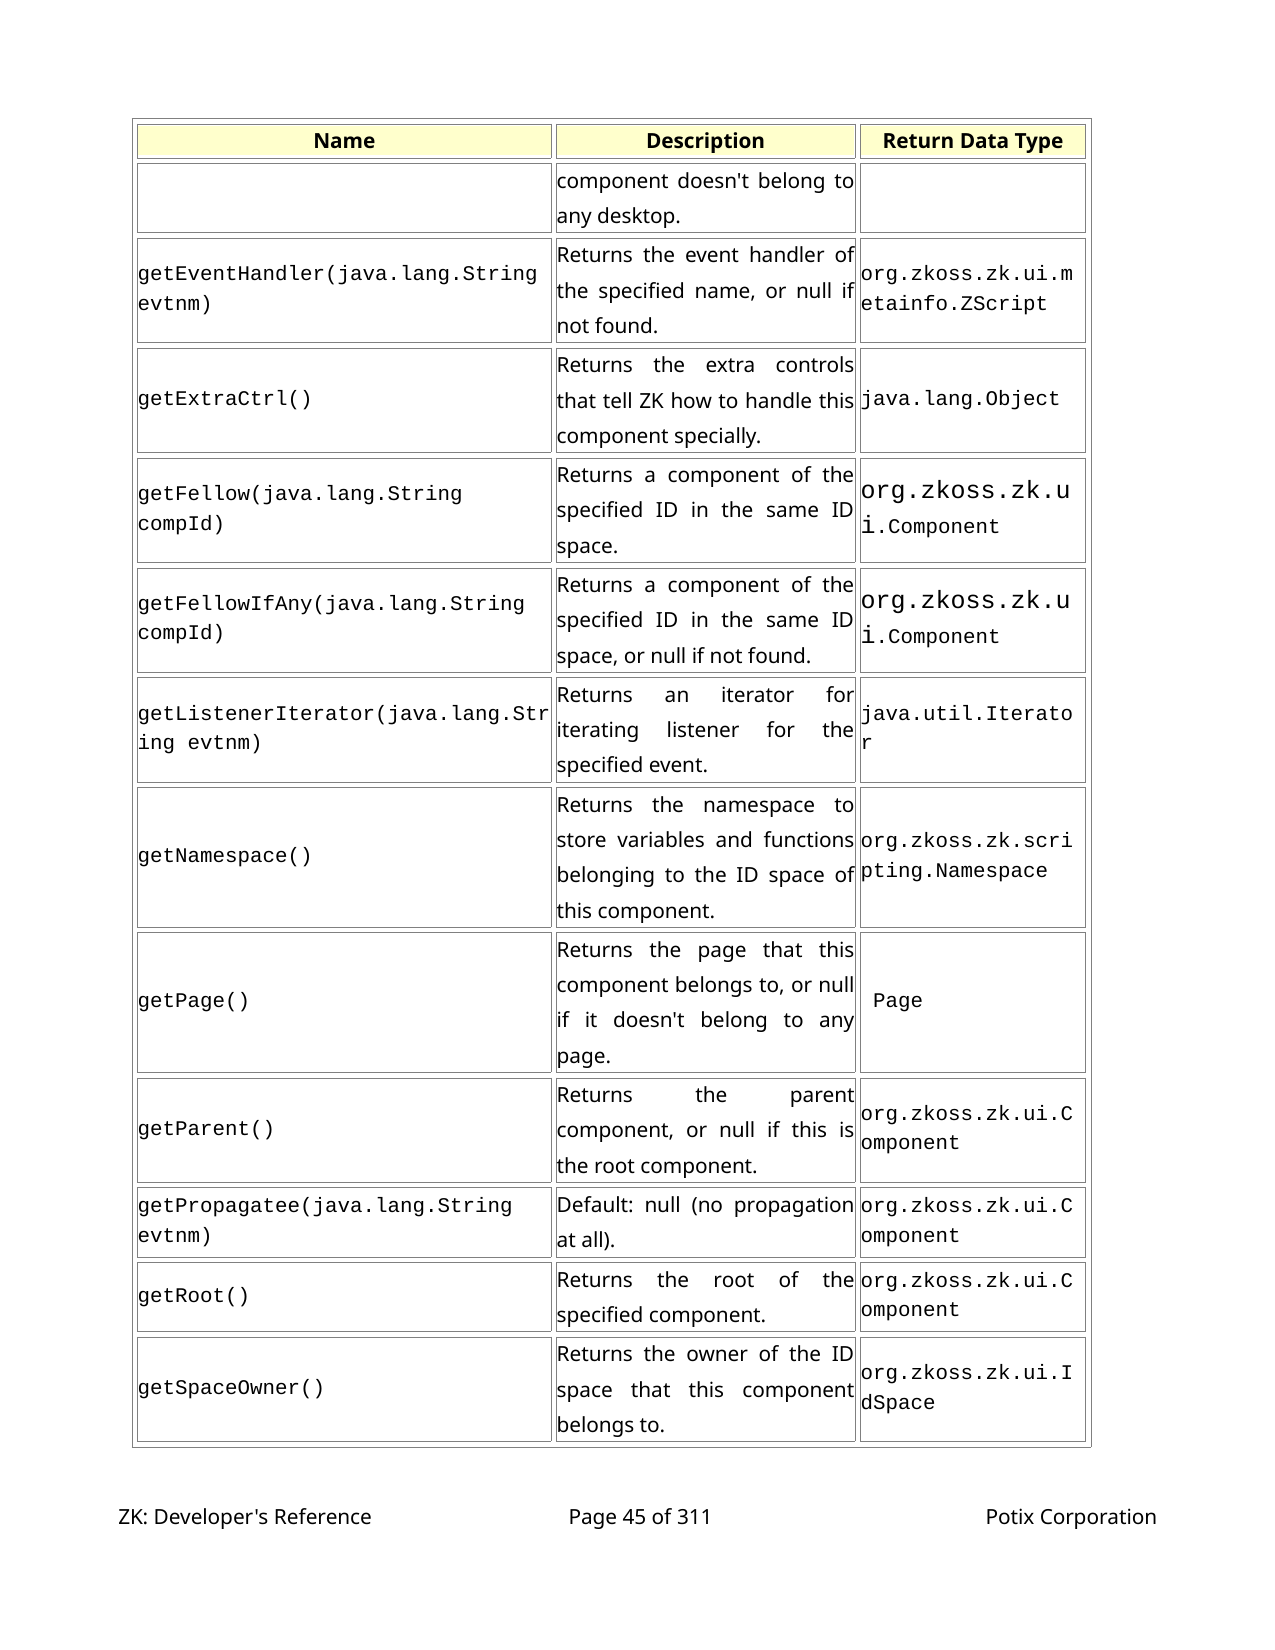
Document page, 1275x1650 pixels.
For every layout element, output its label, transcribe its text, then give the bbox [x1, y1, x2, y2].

table_cell getPropagatee(java.lang.String evtnm) [134, 1182, 553, 1257]
table_cell org.zkoss.zk.scripting.Namespace [858, 782, 1088, 927]
table_cell Returns an iterator for iterating listener for the specified event. [554, 672, 857, 782]
table_cell getParent() [134, 1072, 553, 1182]
table_cell Page [858, 927, 1088, 1072]
table_header Description [554, 119, 857, 158]
table_cell Returns the namespace to store variables and functions belonging to the ID space of this component. [554, 782, 857, 927]
table_cell getNamespace() [134, 782, 553, 927]
table_cell java.util.Iterator [858, 672, 1088, 782]
table_cell getFellow(java.lang.String compId) [134, 452, 553, 562]
table_header Return Data Type [858, 119, 1088, 158]
table_cell component doesn't belong to any desktop. [554, 158, 857, 232]
table_header Name [134, 119, 553, 158]
table_cell java.lang.Object [858, 342, 1088, 452]
table_cell getPage() [134, 927, 553, 1072]
table_cell Returns the event handler of the specified name, or null if not found. [554, 232, 857, 342]
table_cell [134, 158, 553, 232]
table_cell Returns the parent component, or null if this is the root component. [554, 1072, 857, 1182]
table_cell Returns the root of the specified component. [554, 1257, 857, 1331]
table_cell getListenerIterator(java.lang.String evtnm) [134, 672, 553, 782]
table_cell getSpaceOwner() [134, 1331, 553, 1441]
table_cell Returns a component of the specified ID in the same ID space, or null if not found. [554, 562, 857, 672]
table_cell getFellowIfAny(java.lang.String compId) [134, 562, 553, 672]
table_cell Returns the owner of the ID space that this component belongs to. [554, 1331, 857, 1441]
table_cell org.zkoss.zk.ui.metainfo.ZScript [858, 232, 1088, 342]
table_cell Returns the extra controls that tell ZK how to handle this component specially. [554, 342, 857, 452]
table_cell Default: null (no propagation at all). [554, 1182, 857, 1257]
table_cell Returns the page that this component belongs to, or null if it doesn't belong to any page. [554, 927, 857, 1072]
table_cell org.zkoss.zk.ui.Component [858, 1072, 1088, 1182]
table_cell org.zkoss.zk.ui.Component [858, 562, 1088, 672]
table_cell org.zkoss.zk.ui.Component [858, 1257, 1088, 1331]
table_cell getRoot() [134, 1257, 553, 1331]
table_cell org.zkoss.zk.ui.Component [858, 1182, 1088, 1257]
table_cell Returns a component of the specified ID in the same ID space. [554, 452, 857, 562]
table_cell getEventHandler(java.lang.String evtnm) [134, 232, 553, 342]
table_cell org.zkoss.zk.ui.IdSpace [858, 1331, 1088, 1441]
table_cell [858, 158, 1088, 232]
table_cell getExtraCtrl() [134, 342, 553, 452]
table_cell org.zkoss.zk.ui.Component [858, 452, 1088, 562]
